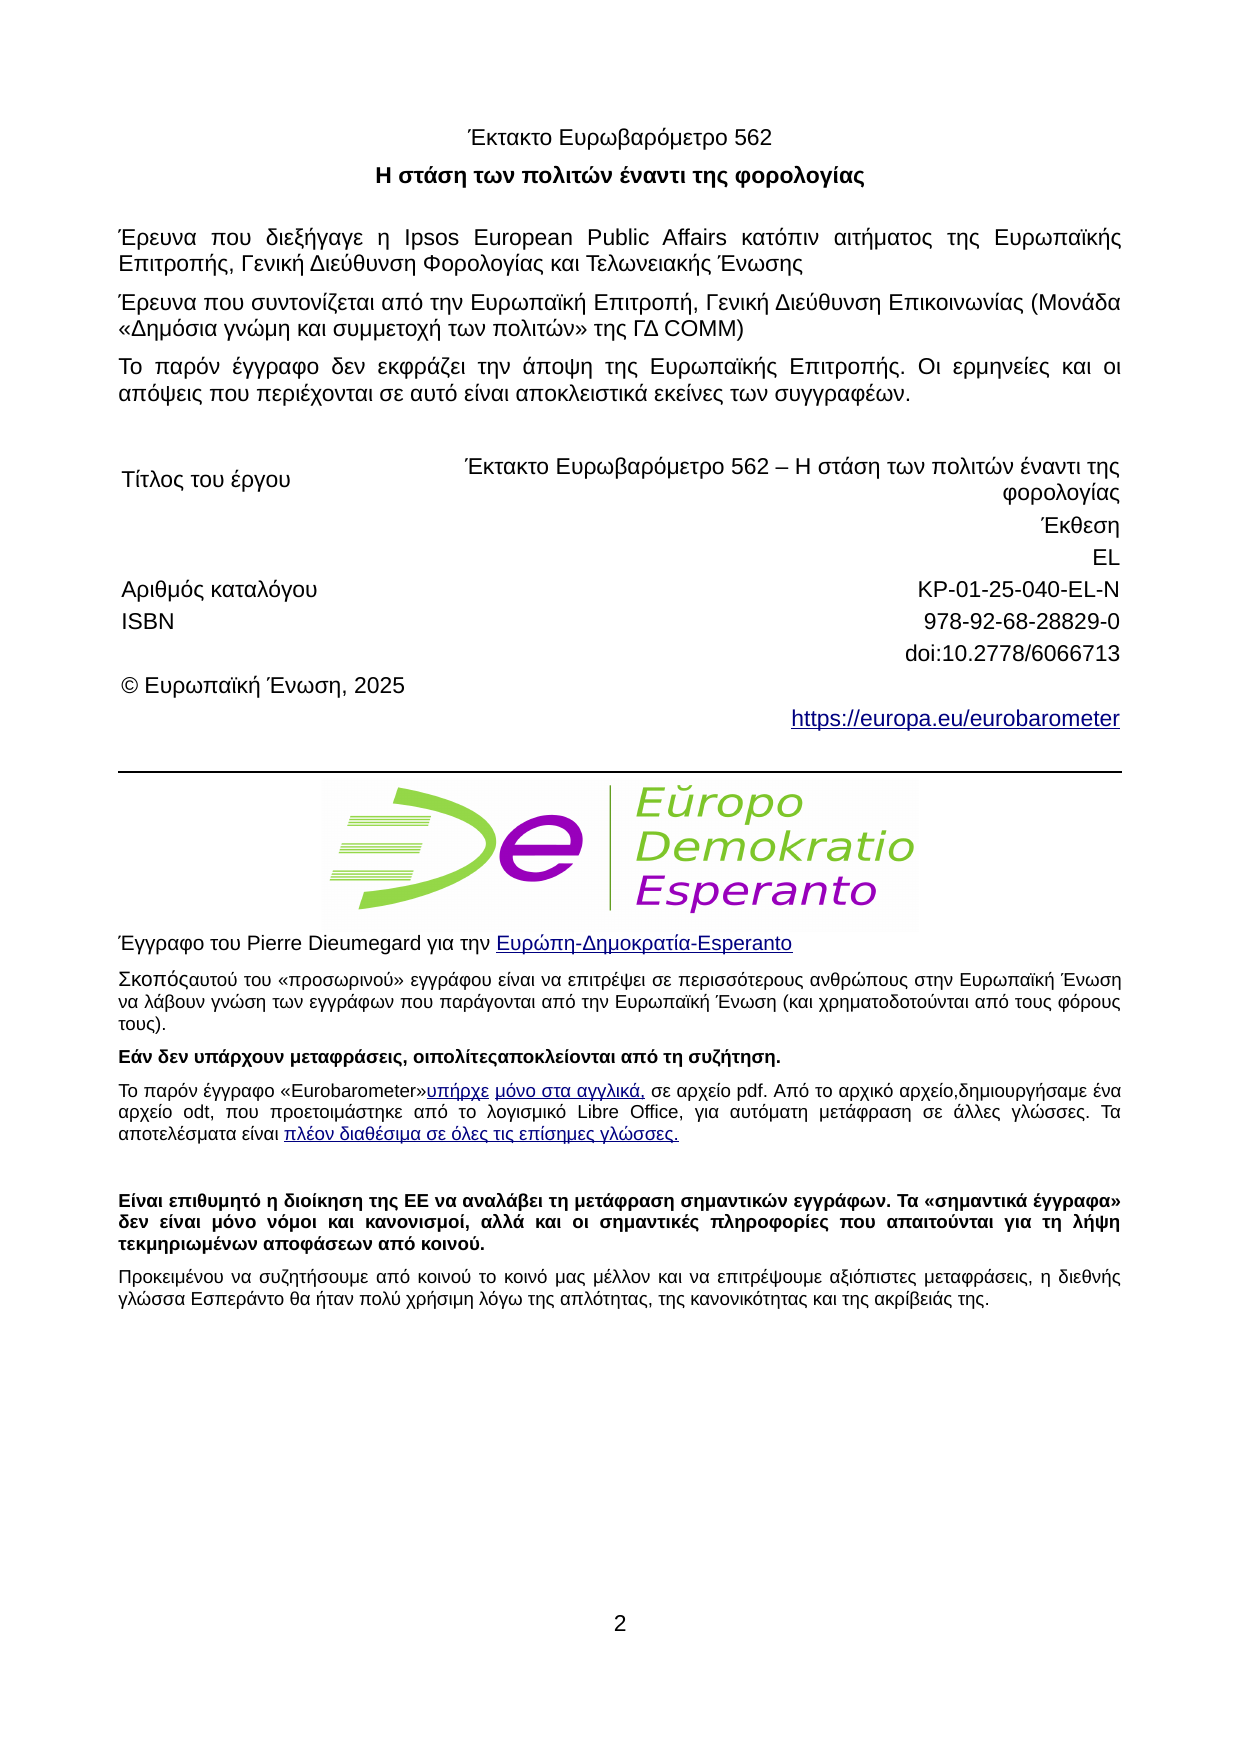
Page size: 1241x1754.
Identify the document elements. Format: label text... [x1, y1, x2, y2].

text Έγγραφο του Pierre Dieumegard για την Ευρώπη-Δημοκρατία-Esperanto [118, 929, 1122, 955]
table_cell https://europa.eu/eurobarometer [414, 702, 1123, 734]
table_cell [414, 670, 1123, 702]
table_cell Έκθεση [414, 509, 1123, 541]
table_cell [118, 638, 413, 669]
table_cell EL [414, 541, 1123, 573]
text Έρευνα που συντονίζεται από την Ευρωπαϊκή Επιτροπή, Γενική Διεύθυνση Επικοινωνίας (Μονάδα «Δημόσια γνώμη και συμμετοχή των πολιτών» της ΓΔ COMM) [118, 289, 1122, 341]
table_cell [118, 541, 413, 573]
text Εάν δεν υπάρχουν μεταφράσεις, οιπολίτεςαποκλείονται από τη συζήτηση. [118, 1046, 1122, 1068]
table_cell Αριθμός καταλόγου [118, 573, 413, 605]
table_header Έκτακτο Ευρωβαρόμετρο 562 – Η στάση των πολιτών έναντι της φορολογίας [414, 450, 1123, 509]
table_cell © Ευρωπαϊκή Ένωση, 2025 [118, 670, 413, 702]
table_cell 978-92-68-28829-0 [414, 605, 1123, 637]
text Σκοπόςαυτού του «προσωρινού» εγγράφου είναι να επιτρέψει σε περισσότερους ανθρώπους στην Ευρωπαϊκή Ένωση να λάβουν γνώση των εγγράφων που παράγονται από την Ευρωπαϊκή Ένωση (και χρηματοδοτούνται από τους φόρους τους). [118, 967, 1122, 1034]
picture [321, 778, 919, 932]
table_cell doi:10.2778/6066713 [414, 638, 1123, 669]
table_cell [118, 509, 413, 541]
table_cell [118, 702, 413, 734]
text Είναι επιθυμητό η διοίκηση της ΕΕ να αναλάβει τη μετάφραση σημαντικών εγγράφων. Τα «σημαντικά έγγραφα» δεν είναι μόνο νόμοι και κανονισμοί, αλλά και οι σημαντικές πληροφορίες που απαιτούνται για τη λήψη τεκμηριωμένων αποφάσεων από κοινού. [118, 1189, 1122, 1254]
text Έρευνα που διεξήγαγε η Ipsos European Public Affairs κατόπιν αιτήματος της Ευρωπαϊκής Επιτροπής, Γενική Διεύθυνση Φορολογίας και Τελωνειακής Ένωσης [118, 224, 1122, 277]
table_cell ISBN [118, 605, 413, 637]
table_cell KP-01-25-040-EL-Ν [414, 573, 1123, 605]
text Το παρόν έγγραφο δεν εκφράζει την άποψη της Ευρωπαϊκής Επιτροπής. Οι ερμηνείες και οι απόψεις που περιέχονται σε αυτό είναι αποκλειστικά εκείνες των συγγραφέων. [118, 353, 1122, 406]
text Προκειμένου να συζητήσουμε από κοινού το κοινό μας μέλλον και να επιτρέψουμε αξιόπιστες μεταφράσεις, η διεθνής γλώσσα Εσπεράντο θα ήταν πολύ χρήσιμη λόγω της απλότητας, της κανονικότητας και της ακρίβειάς της. [118, 1266, 1122, 1309]
text Το παρόν έγγραφο «Eurobarometer»υπήρχε μόνο στα αγγλικά, σε αρχείο pdf. Από το αρχικό αρχείο,δημιουργήσαμε ένα αρχείο odt, που προετοιμάστηκε από το λογισμικό Libre Office, για αυτόματη μετάφραση σε άλλες γλώσσες. Τα αποτελέσματα είναι πλέον διαθέσιμα σε όλες τις επίσημες γλώσσες. [118, 1079, 1122, 1144]
table_header Τίτλος του έργου [118, 450, 413, 509]
